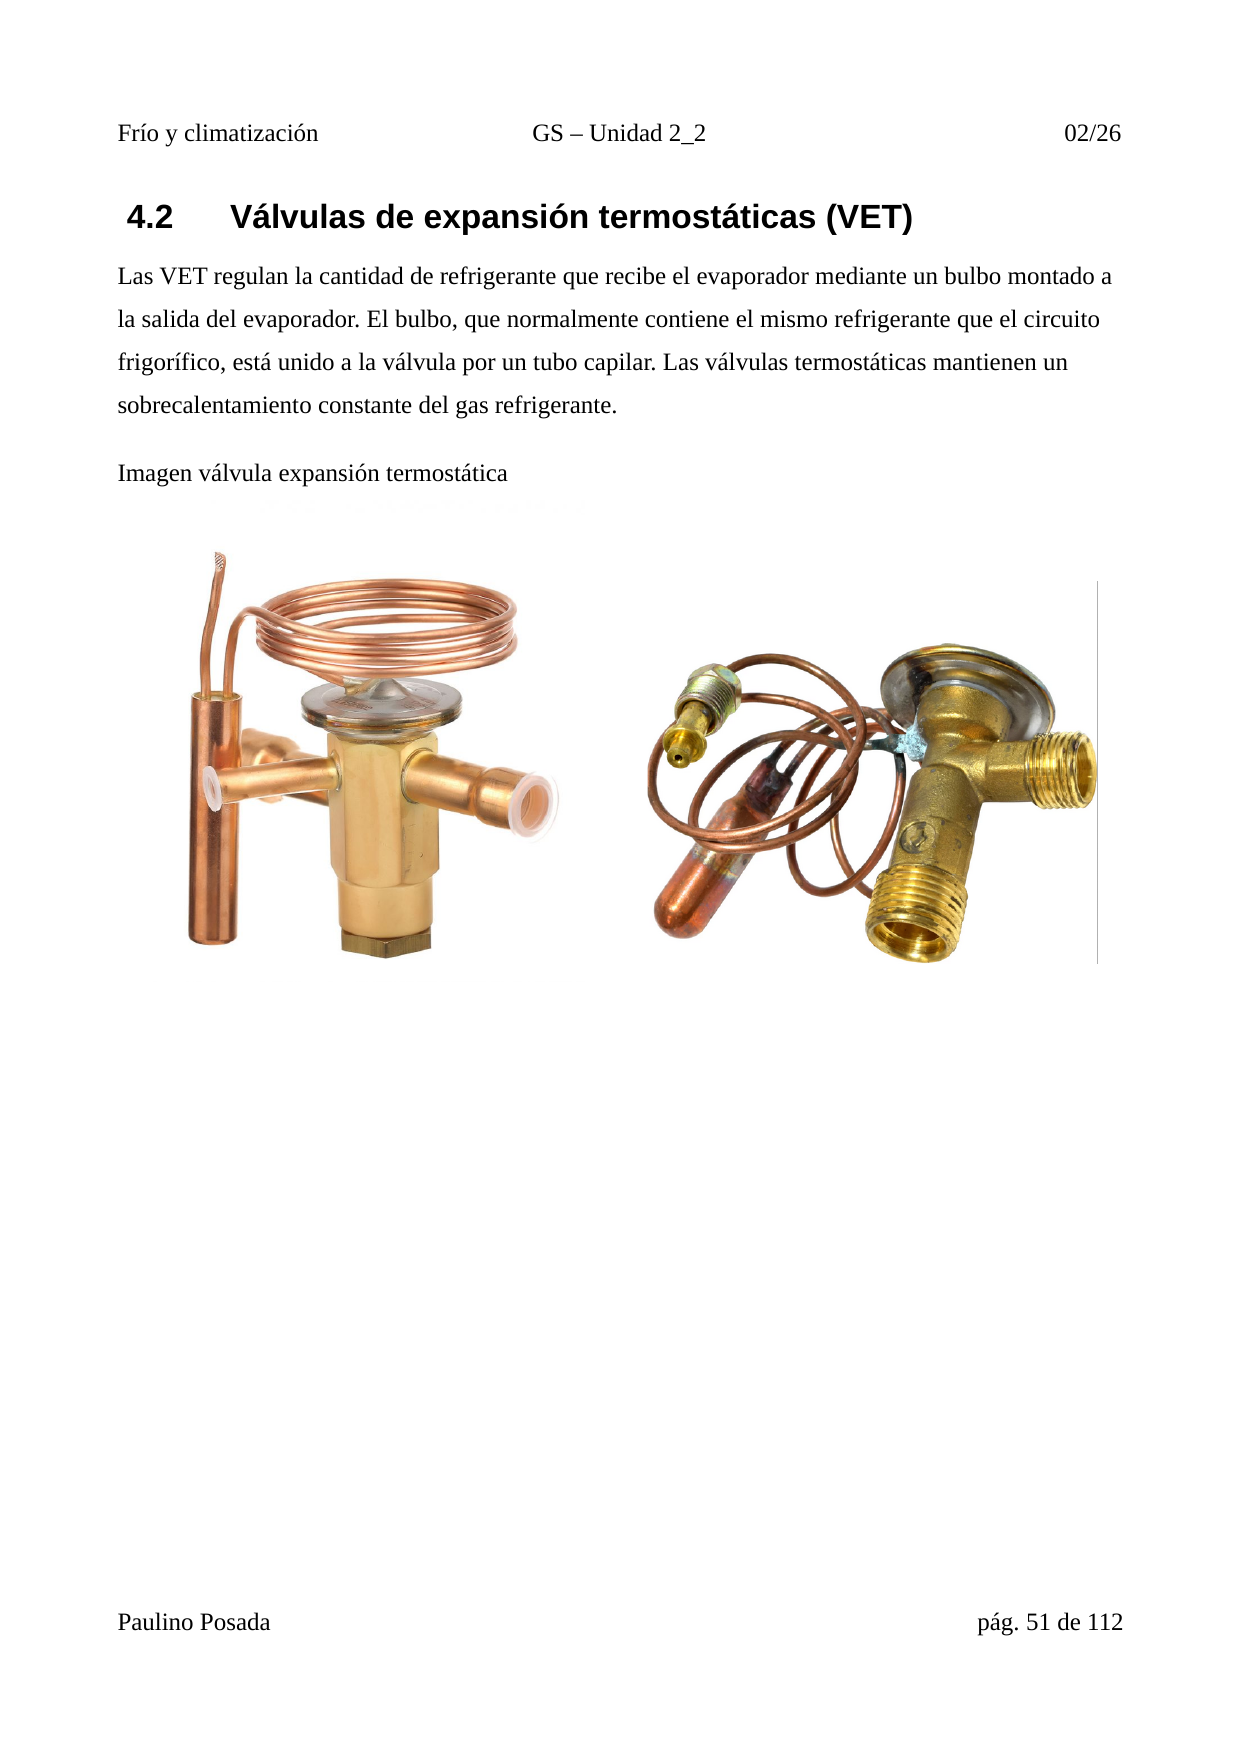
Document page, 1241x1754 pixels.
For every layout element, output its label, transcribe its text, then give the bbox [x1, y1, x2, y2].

subtitle Válvulas de expansión termostáticas (VET) [117, 197, 1123, 236]
text Las VET regulan la cantidad de refrigerante que recibe el evaporador mediante un bulbo montado a la salida del evaporador. El bulbo, que normalmente contiene el mismo refrigerante que el circuito frigorífico, está unido a la válvula por un tubo capilar. Las válvulas termostáticas mantienen un sobrecalentamiento constante del gas refrigerante. [117, 261, 1123, 419]
picture [647, 581, 1098, 964]
text Imagen válvula expansión termostática [117, 458, 1123, 487]
picture [134, 500, 585, 982]
